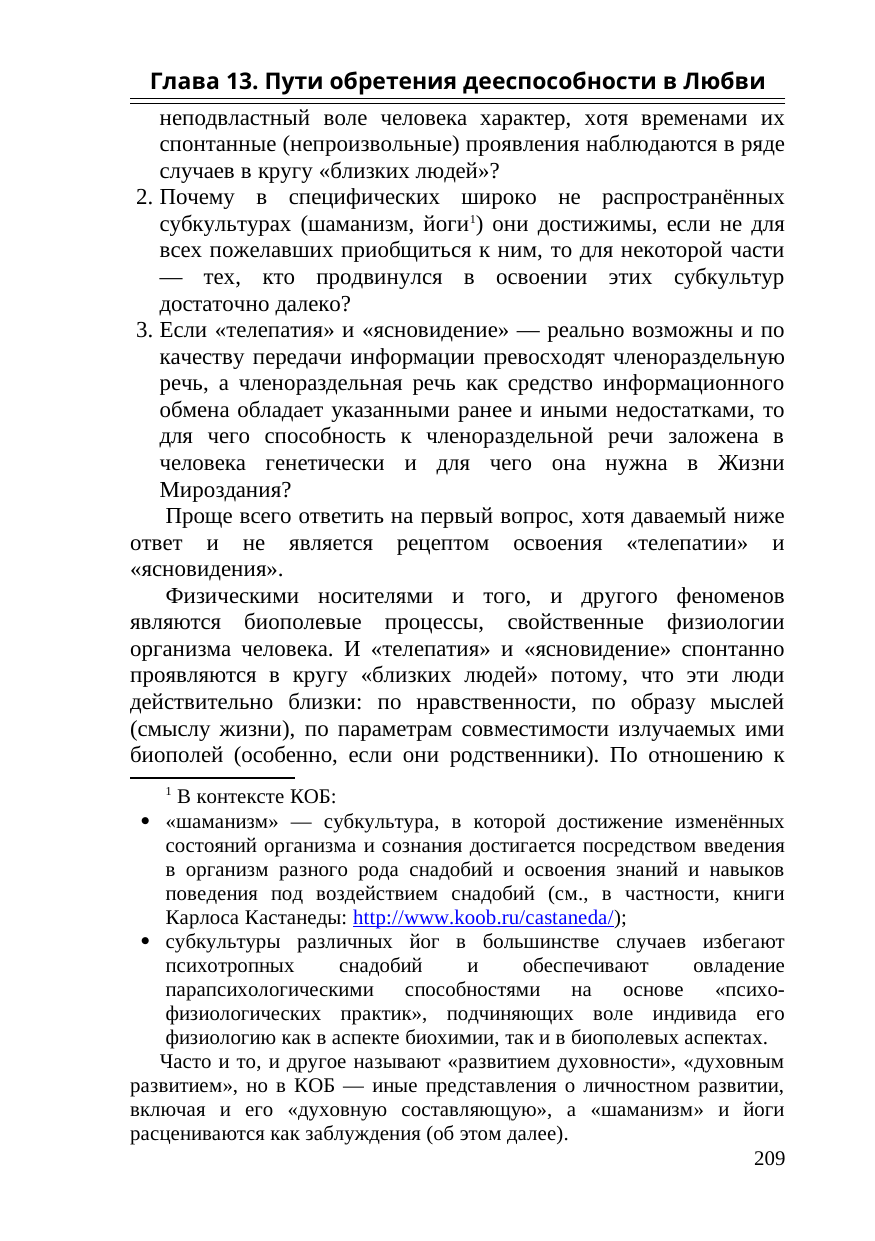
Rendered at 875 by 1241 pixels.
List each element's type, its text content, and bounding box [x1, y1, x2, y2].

list субкультуры различных йог в большинстве случаев избегают психотропных снадобий и обеспечивают овладение парапсихологическими способностями на основе «психо-физиологических практик», подчиняющих воле индивида его физиологию как в аспекте биохимии, так и в биополевых аспектах. [142, 929, 785, 1049]
list «шаманизм» — субкультура, в которой достижение изменённых состояний организма и сознания достигается посредством введения в организм разного рода снадобий и освоения знаний и навыков поведения под воздействием снадобий (см., в частности, книги Карлоса Кастанеды: http://www.koob.ru/castaneda/); [142, 808, 785, 929]
list Если «телепатия» и «ясновидение» — реально возможны и по качеству передачи информации превосходят членораздельную речь, а членораздельная речь как средство информационного обмена обладает указанными ранее и иными недостатками, то для чего способность к членораздельной речи заложена в человека генетически и для чего она нужна в Жизни Мироздания? [130, 316, 785, 502]
list неподвластный воле человека характер, хотя временами их спонтанные (непроизвольные) проявления наблюдаются в ряде случаев в кругу «близких людей»? [130, 104, 785, 183]
list Почему в специфических широко не распространённых субкультурах (шаманизм, йоги) они достижимы, если не для всех пожелавших приобщиться к ним, то для некоторой части — тех, кто продвинулся в освоении этих субкультур достаточно далеко? [130, 183, 785, 316]
list В контексте КОБ: [130, 784, 785, 808]
text Проще всего ответить на первый вопрос, хотя даваемый ниже ответ и не является рецептом освоения «телепатии» и «ясновидения». [130, 502, 785, 582]
text Физическими носителями и того, и другого феноменов являются биополевые процессы, свойственные физиологии организма человека. И «телепатия» и «ясновидение» спонтанно проявляются в кругу «близких людей» потому, что эти люди действительно близки: по нравственности, по образу мыслей (смыслу жизни), по параметрам совместимости излучаемых ими биополей (особенно, если они родственники). По отношению к [130, 582, 785, 768]
list Часто и то, и другое называют «развитием духовности», «духовным развитием», но в КОБ — иные представления о личностном развитии, включая и его «духовную составляющую», а «шаманизм» и йоги расцениваются как заблуждения (об этом далее). [130, 1049, 785, 1145]
